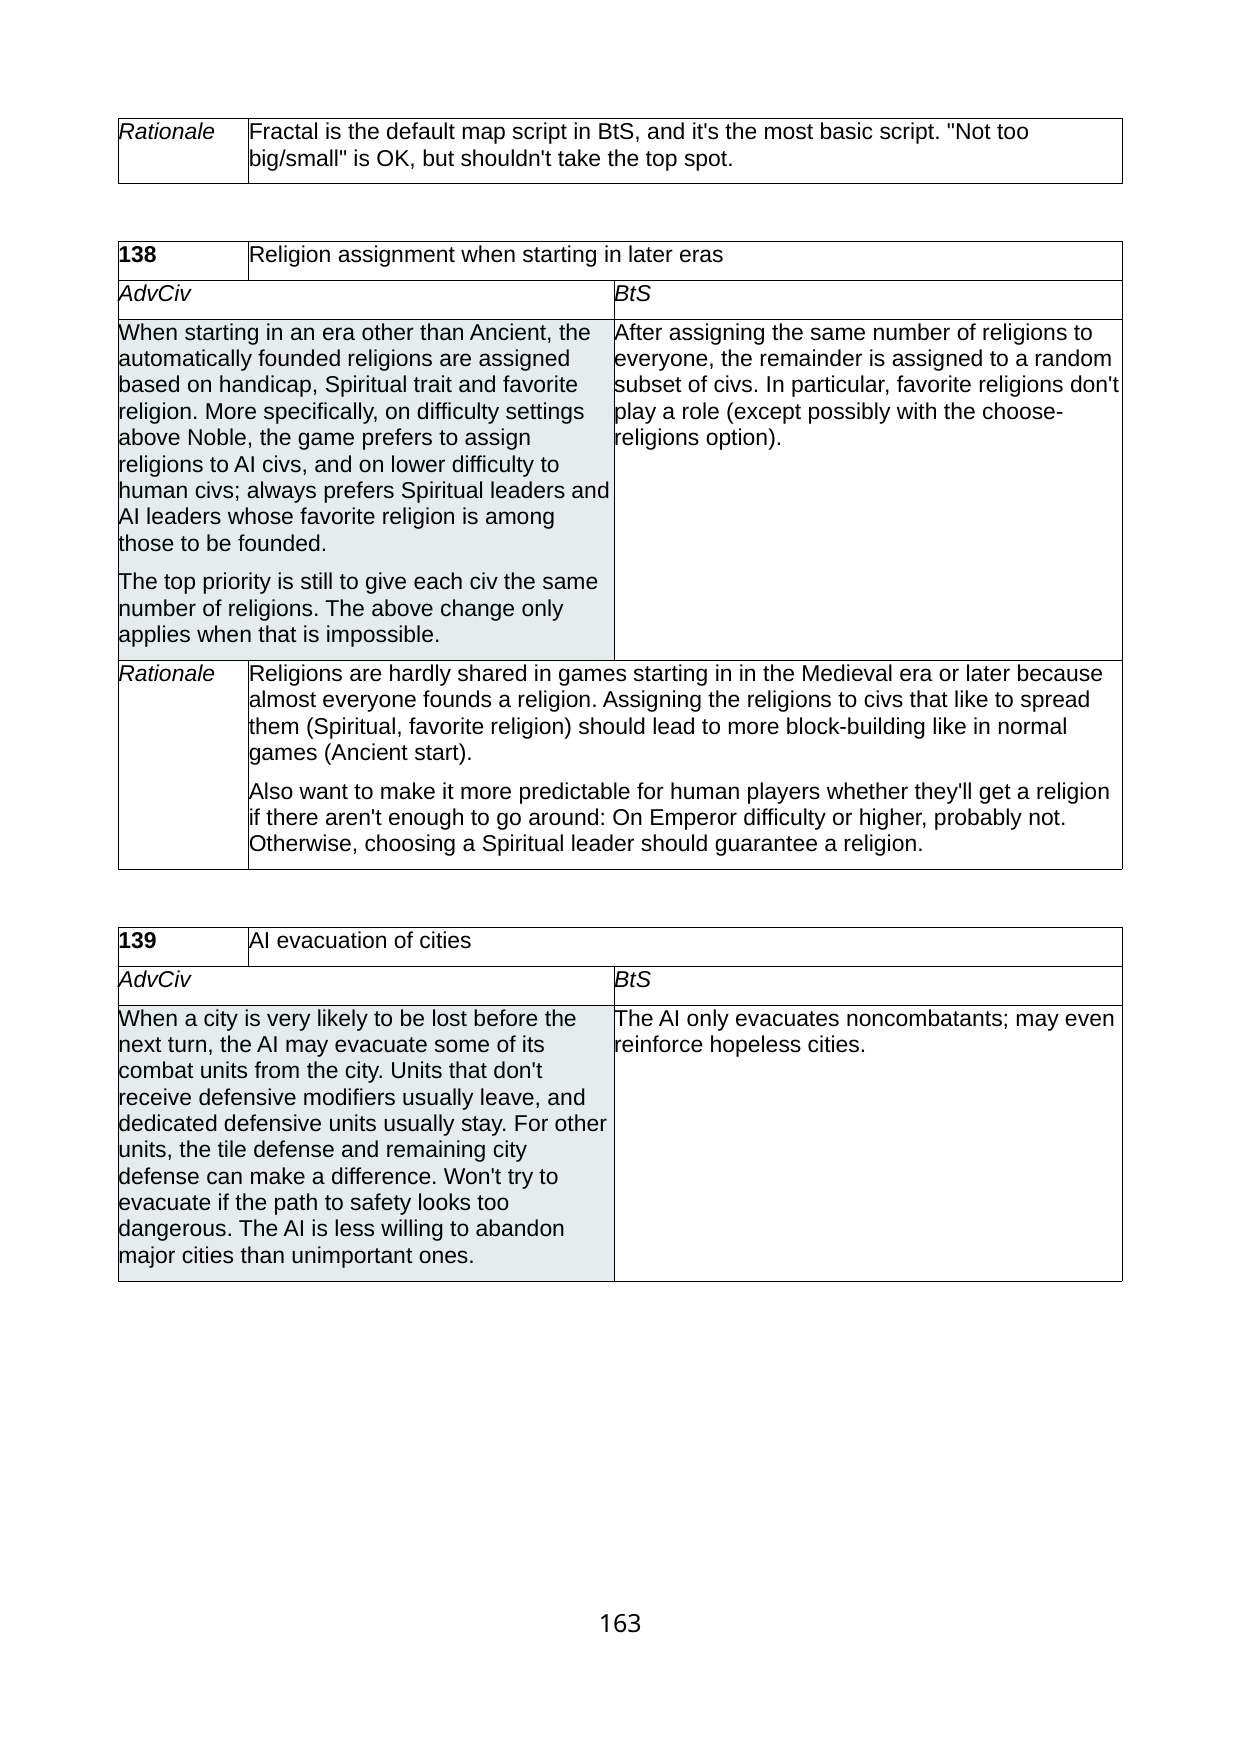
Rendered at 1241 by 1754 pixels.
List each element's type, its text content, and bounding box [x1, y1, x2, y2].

table_cell Religions are hardly shared in games starting in in the Medieval era or later because almost everyone founds a religion. Assigning the religions to civs that like to spread them (Spiritual, favorite religion) should lead to more block-building like in normal games (Ancient start). Also want to make it more predictable for human players whether they'll get a religion if there aren't enough to go around: On Emperor difficulty or higher, probably not. Otherwise, choosing a Spiritual leader should guarantee a religion. [249, 661, 1122, 869]
table_cell The AI only evacuates noncombatants; may even reinforce hopeless cities. [615, 1006, 1122, 1281]
table_cell BtS [615, 281, 1122, 319]
table_cell After assigning the same number of religions to everyone, the remainder is assigned to a random subset of civs. In particular, favorite religions don't play a role (except possibly with the choose-religions option). [615, 320, 1122, 660]
table_cell BtS [615, 967, 1122, 1004]
table_cell Rationale [119, 119, 248, 183]
table_cell AdvCiv [119, 281, 614, 319]
table_cell Rationale [119, 661, 248, 869]
table_header 138 [119, 242, 248, 280]
table_cell AdvCiv [119, 967, 614, 1004]
table_cell When starting in an era other than Ancient, the automatically founded religions are assigned based on handicap, Spiritual trait and favorite religion. More specifically, on difficulty settings above Noble, the game prefers to assign religions to AI civs, and on lower difficulty to human civs; always prefers Spiritual leaders and AI leaders whose favorite religion is among those to be founded. The top priority is still to give each civ the same number of religions. The above change only applies when that is impossible. [119, 320, 614, 660]
table_header Religion assignment when starting in later eras [249, 242, 1122, 280]
table_header 139 [119, 928, 248, 966]
table_header AI evacuation of cities [249, 928, 1122, 966]
table_cell When a city is very likely to be lost before the next turn, the AI may evacuate some of its combat units from the city. Units that don't receive defensive modifiers usually leave, and dedicated defensive units usually stay. For other units, the tile defense and remaining city defense can make a difference. Won't try to evacuate if the path to safety looks too dangerous. The AI is less willing to abandon major cities than unimportant ones. [119, 1006, 614, 1281]
table_cell Fractal is the default map script in BtS, and it's the most basic script. "Not too big/small" is OK, but shouldn't take the top spot. [249, 119, 1122, 183]
